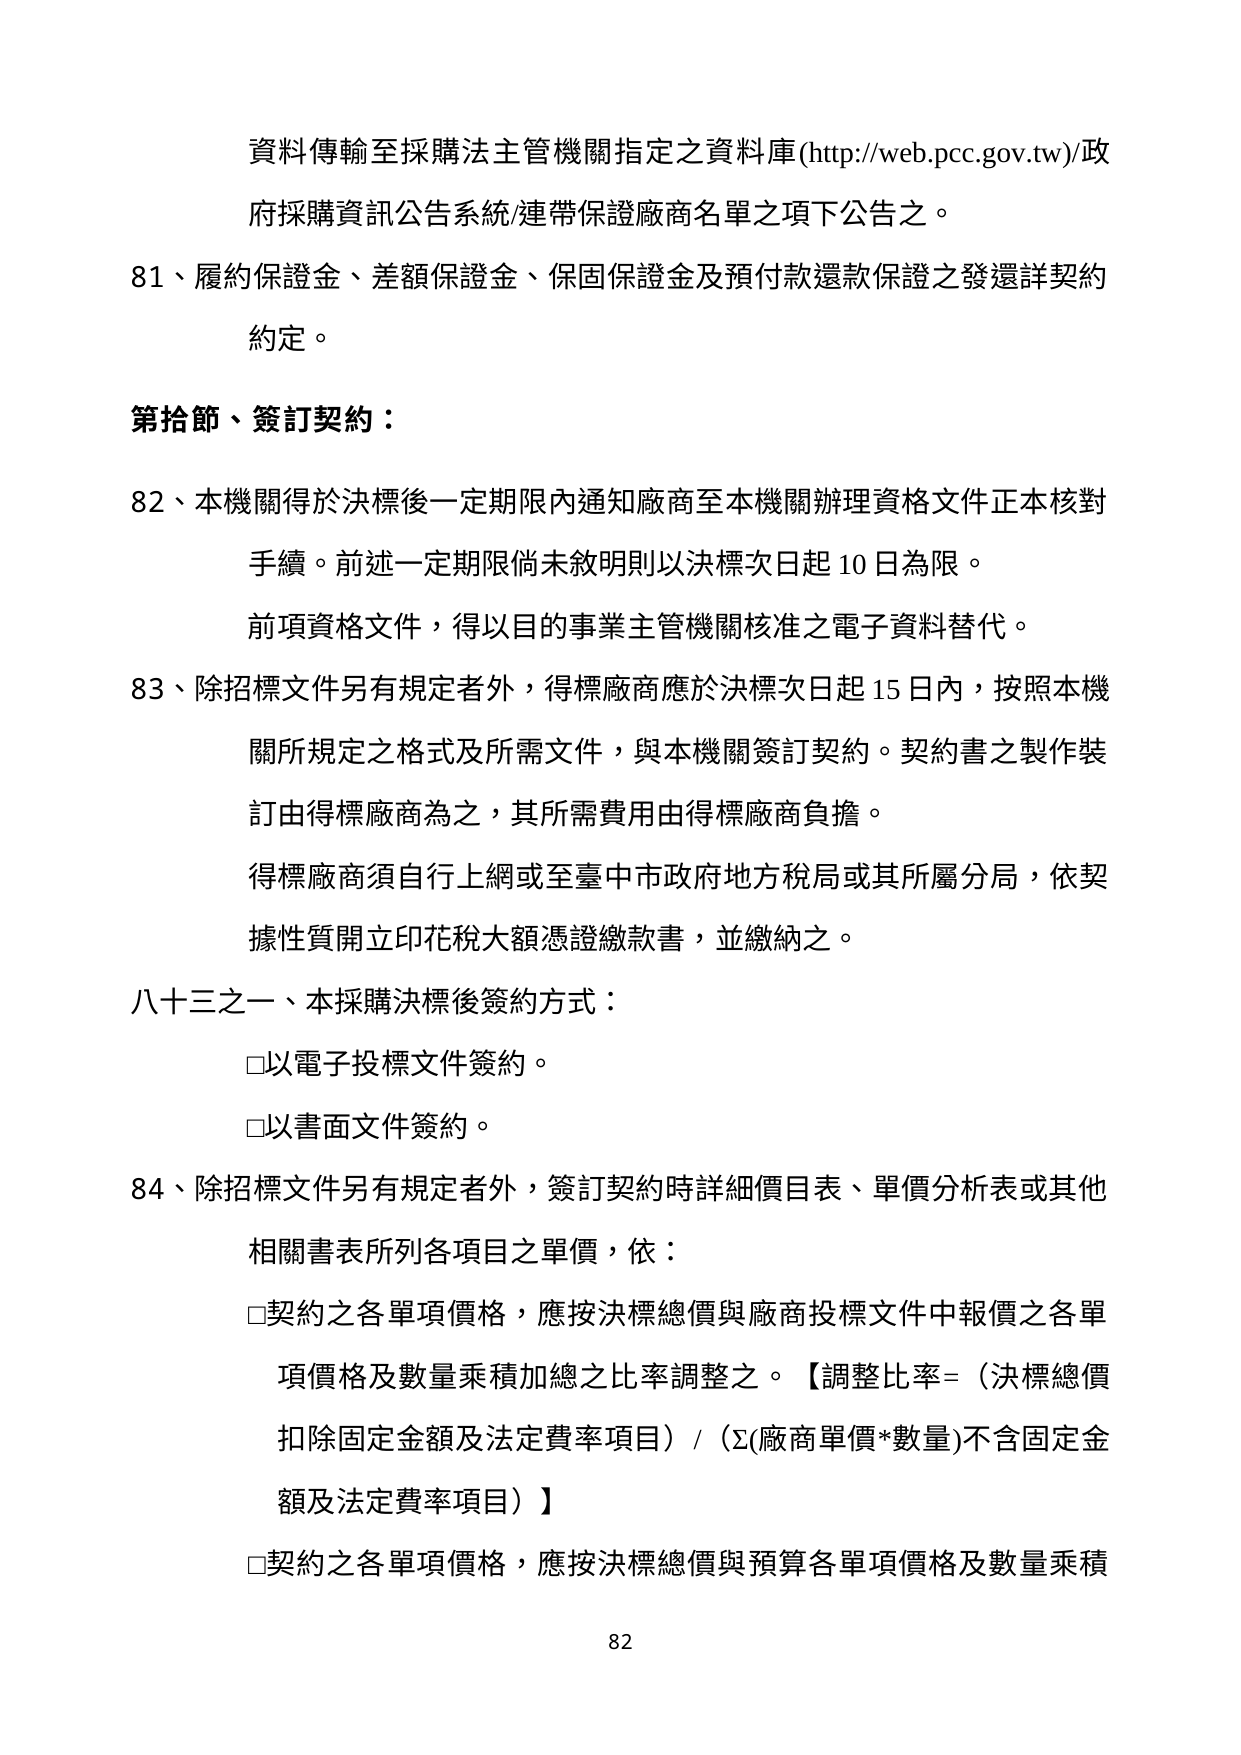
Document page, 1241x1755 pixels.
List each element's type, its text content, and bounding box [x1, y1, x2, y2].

text 第拾節、簽訂契約： [130, 376, 1110, 439]
text 八十三之一、本採購決標後簽約方式： [130, 958, 1110, 1020]
text 得標廠商須自行上網或至臺中市政府地方稅局或其所屬分局，依契據性質開立印花稅大額憑證繳款書，並繳納之。 [248, 833, 1110, 958]
list 除招標文件另有規定者外，得標廠商應於決標次日起15日內，按照本機關所規定之格式及所需文件，與本機關簽訂契約。契約書之製作裝訂由得標廠商為之，其所需費用由得標廠商負擔。 [130, 645, 1110, 833]
list 履約保證金、差額保證金、保固保證金及預付款還款保證之發還詳契約約定。 [130, 233, 1110, 358]
text 前項資格文件，得以目的事業主管機關核准之電子資料替代。 [189, 583, 1110, 645]
list 本機關得於決標後一定期限內通知廠商至本機關辦理資格文件正本核對手續。前述一定期限倘未敘明則以決標次日起10日為限。 [130, 458, 1110, 583]
list 資料傳輸至採購法主管機關指定之資料庫(http://web.pcc.gov.tw)/政府採購資訊公告系統/連帶保證廠商名單之項下公告之。 [130, 108, 1110, 233]
list 除招標文件另有規定者外，簽訂契約時詳細價目表、單價分析表或其他相關書表所列各項目之單價，依： [130, 1145, 1110, 1270]
text □契約之各單項價格，應按決標總價與預算各單項價格及數量乘積 [248, 1520, 1110, 1583]
text □以書面文件簽約。 [217, 1083, 1110, 1145]
text □以電子投標文件簽約。 [217, 1020, 1110, 1083]
text □契約之各單項價格，應按決標總價與廠商投標文件中報價之各單項價格及數量乘積加總之比率調整之。【調整比率=（決標總價扣除固定金額及法定費率項目）/（Σ(廠商單價*數量)不含固定金額及法定費率項目）】 [248, 1270, 1110, 1520]
